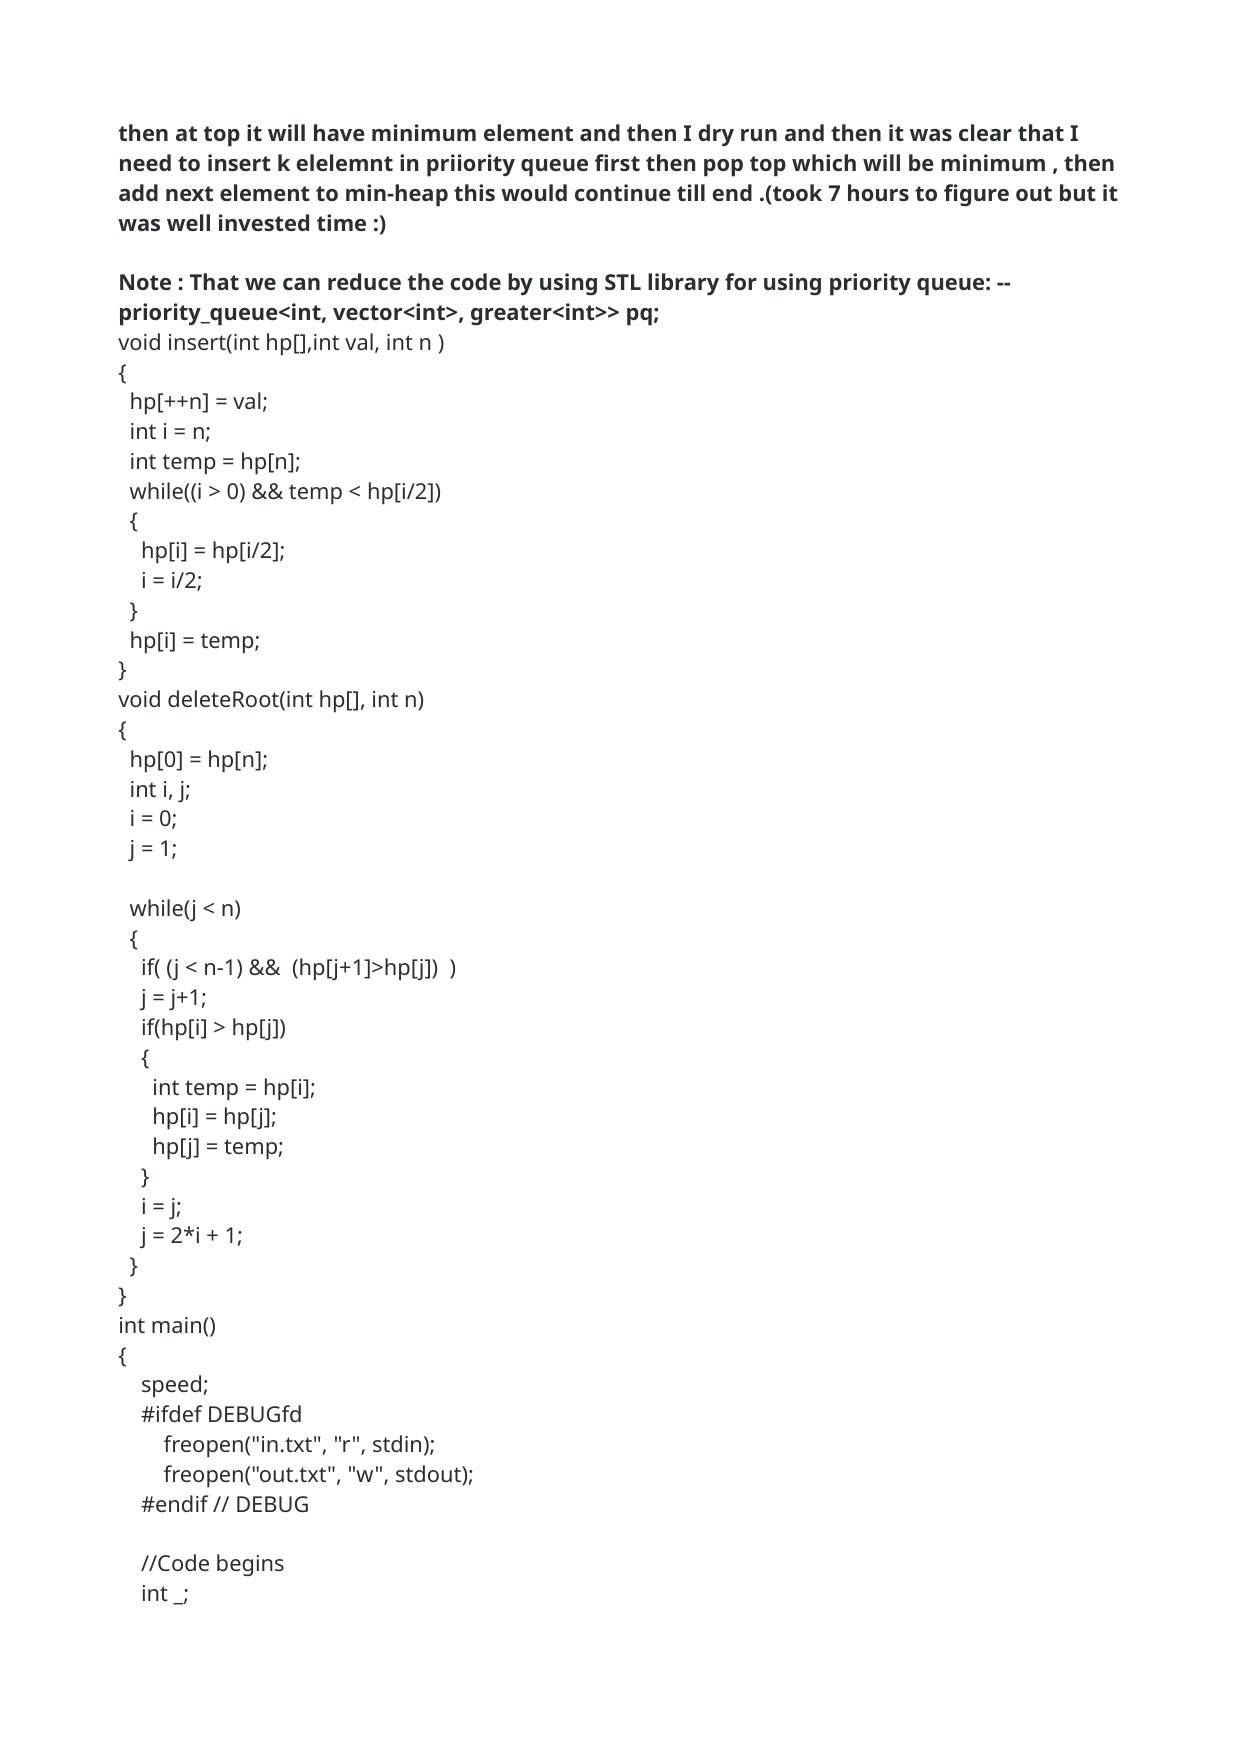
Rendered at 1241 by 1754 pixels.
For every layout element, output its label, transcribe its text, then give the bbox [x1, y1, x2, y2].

text priority_queue<int, vector<int>, greater<int>> pq; [118, 297, 1122, 327]
text j = 2*i + 1; [118, 1220, 1122, 1250]
text int temp = hp[i]; [118, 1071, 1122, 1101]
text } [118, 1280, 1122, 1310]
text //Code begins [118, 1548, 1122, 1578]
text if(hp[i] > hp[j]) [118, 1012, 1122, 1042]
text int i = n; [118, 416, 1122, 446]
text speed; [118, 1369, 1122, 1399]
text { [118, 1339, 1122, 1369]
text i = 0; [118, 803, 1122, 833]
text if( (j < n-1) && (hp[j+1]>hp[j]) ) [118, 952, 1122, 982]
text { [118, 356, 1122, 386]
text { [118, 505, 1122, 535]
text j = j+1; [118, 982, 1122, 1012]
text hp[i] = hp[i/2]; [118, 535, 1122, 565]
text } [118, 595, 1122, 624]
text j = 1; [118, 833, 1122, 863]
text int _; [118, 1578, 1122, 1608]
text hp[i] = temp; [118, 624, 1122, 654]
text while(j < n) [118, 893, 1122, 922]
text void insert(int hp[],int val, int n ) [118, 327, 1122, 356]
text while((i > 0) && temp < hp[i/2]) [118, 476, 1122, 505]
text } [118, 1250, 1122, 1280]
text i = j; [118, 1191, 1122, 1220]
text freopen("out.txt", "w", stdout); [118, 1459, 1122, 1488]
text then at top it will have minimum element and then I dry run and then it was clear that I need to insert k elelemnt in priiority queue first then pop top which will be minimum , then add next element to min-heap this would continue till end .(took 7 hours to figure out but it was well invested time :) [118, 118, 1122, 237]
text hp[j] = temp; [118, 1131, 1122, 1161]
text } [118, 654, 1122, 684]
text { [118, 922, 1122, 952]
text #ifdef DEBUGfd [118, 1399, 1122, 1429]
text int temp = hp[n]; [118, 446, 1122, 476]
text hp[++n] = val; [118, 386, 1122, 416]
text void deleteRoot(int hp[], int n) [118, 684, 1122, 714]
text i = i/2; [118, 565, 1122, 595]
text int main() [118, 1310, 1122, 1339]
text } [118, 1161, 1122, 1191]
text freopen("in.txt", "r", stdin); [118, 1429, 1122, 1459]
text { [118, 714, 1122, 744]
text int i, j; [118, 773, 1122, 803]
text #endif // DEBUG [118, 1488, 1122, 1518]
text hp[i] = hp[j]; [118, 1101, 1122, 1131]
text Note : That we can reduce the code by using STL library for using priority queue: -- [118, 267, 1122, 297]
text { [118, 1042, 1122, 1071]
text hp[0] = hp[n]; [118, 744, 1122, 773]
